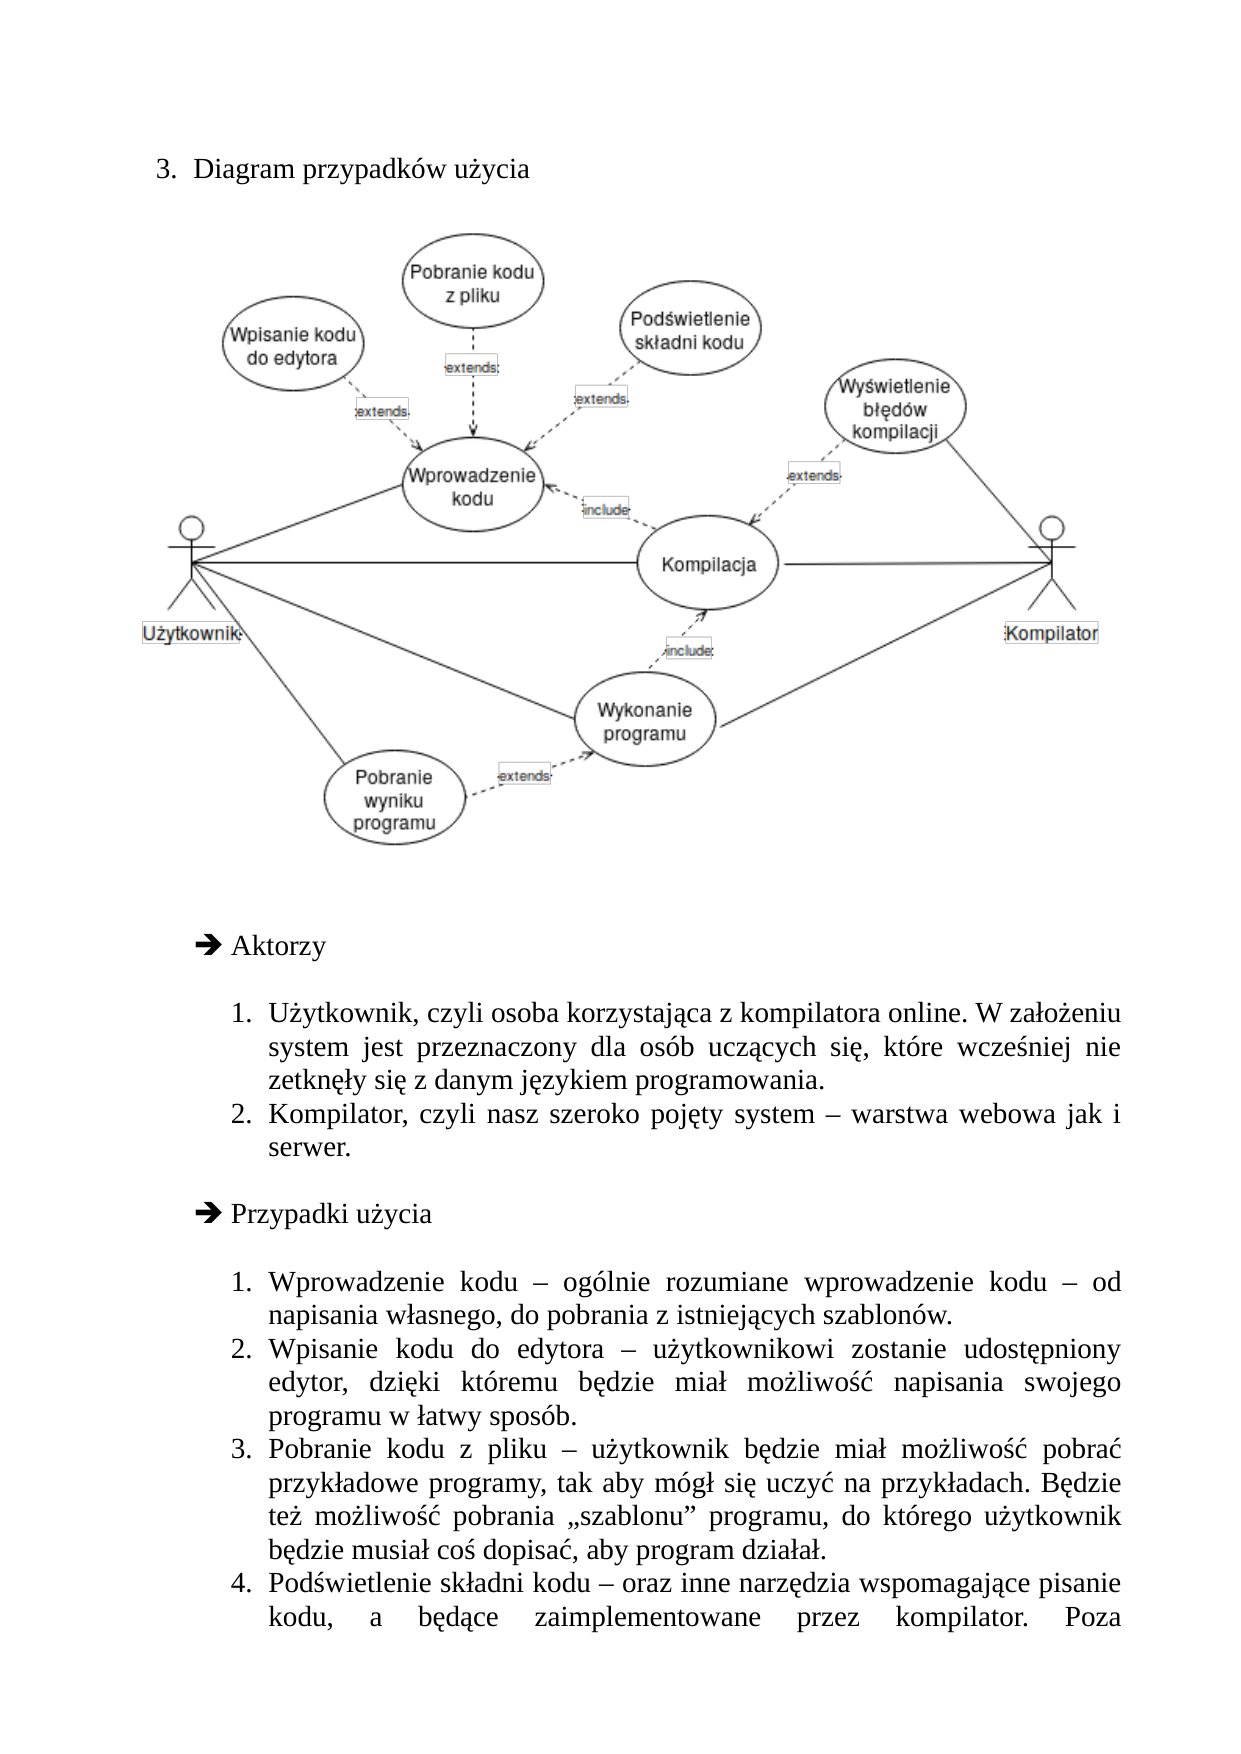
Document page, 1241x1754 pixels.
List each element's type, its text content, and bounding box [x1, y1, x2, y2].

picture [127, 218, 1114, 861]
list Podświetlenie składni kodu – oraz inne narzędzia wspomagające pisanie kodu, a będące zaimplementowane przez kompilator. Poza [231, 1566, 1122, 1633]
list Diagram przypadków użycia [156, 152, 1122, 185]
list Pobranie kodu z pliku – użytkownik będzie miał możliwość pobrać przykładowe programy, tak aby mógł się uczyć na przykładach. Będzie też możliwość pobrania „szablonu” programu, do którego użytkownik będzie musiał coś dopisać, aby program działał. [231, 1431, 1122, 1566]
list Wprowadzenie kodu – ogólnie rozumiane wprowadzenie kodu – od napisania własnego, do pobrania z istniejących szablonów. [231, 1264, 1122, 1331]
list Użytkownik, czyli osoba korzystająca z kompilatora online. W założeniu system jest przeznaczony dla osób uczących się, które wcześniej nie zetknęły się z danym językiem programowania. [231, 995, 1122, 1096]
list Kompilator, czyli nasz szeroko pojęty system – warstwa webowa jak i serwer. [231, 1096, 1122, 1163]
list Przypadki użycia [193, 1196, 1122, 1230]
list Aktorzy [193, 928, 1122, 962]
list Wpisanie kodu do edytora – użytkownikowi zostanie udostępniony edytor, dzięki któremu będzie miał możliwość napisania swojego programu w łatwy sposób. [231, 1331, 1122, 1431]
